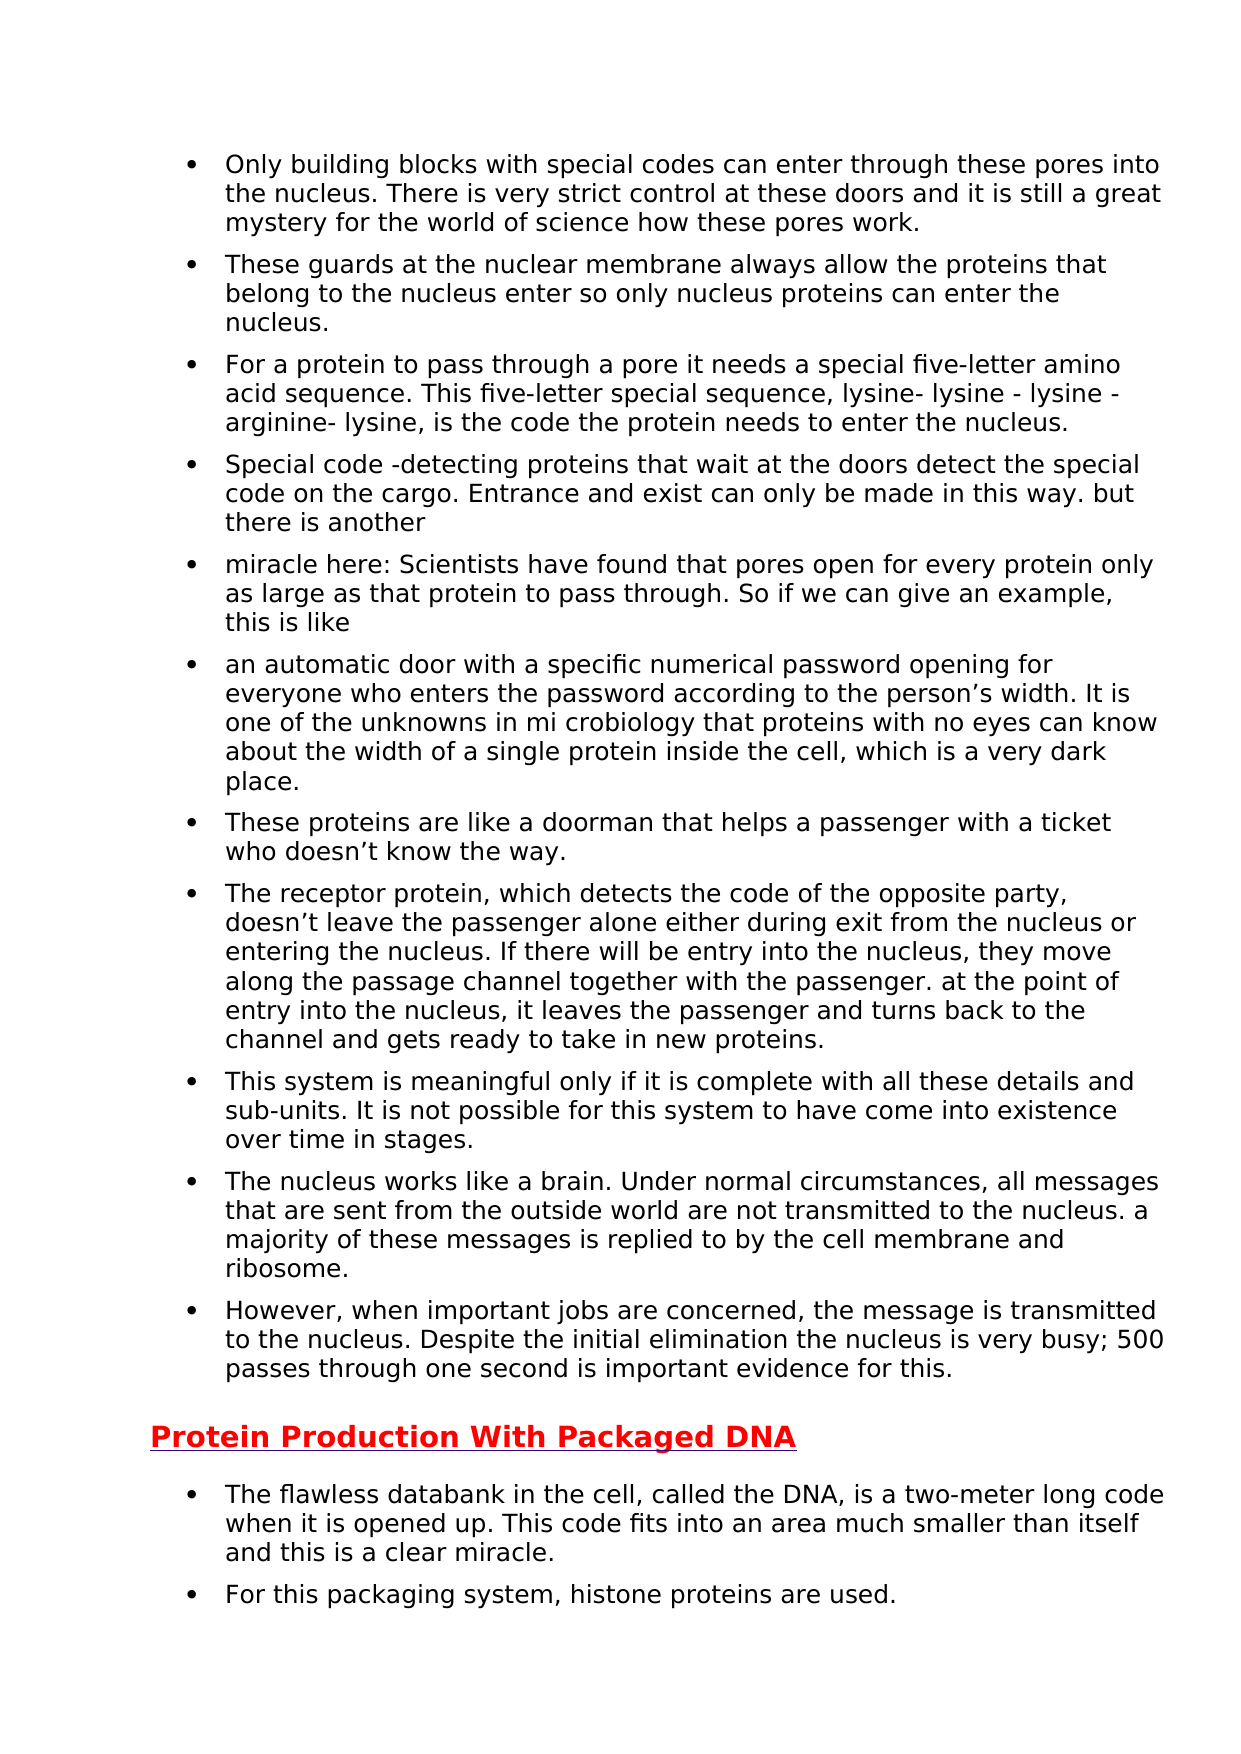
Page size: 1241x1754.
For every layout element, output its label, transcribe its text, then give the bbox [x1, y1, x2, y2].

list However, when important jobs are concerned, the message is transmitted to the nucleus. Despite the initial elimination the nucleus is very busy; 500 passes through one second is important evidence for this. [187, 1296, 1165, 1383]
list These proteins are like a doorman that helps a passenger with a ticket who doesn’t know the way. [187, 808, 1165, 867]
list miracle here: Scientists have found that pores open for every protein only as large as that protein to pass through. So if we can give an example, this is like [187, 550, 1165, 637]
list The receptor protein, which detects the code of the opposite party, doesn’t leave the passenger alone either during exit from the nucleus or entering the nucleus. If there will be entry into the nucleus, they move along the passage channel together with the passenger. at the point of entry into the nucleus, it leaves the passenger and turns back to the channel and gets ready to take in new proteins. [187, 879, 1165, 1054]
list For this packaging system, histone proteins are used. [187, 1580, 1165, 1609]
list Special code -detecting proteins that wait at the doors detect the special code on the cargo. Entrance and exist can only be made in this way. but there is another [187, 450, 1165, 537]
list These guards at the nuclear membrane always allow the proteins that belong to the nucleus enter so only nucleus proteins can enter the nucleus. [187, 250, 1165, 337]
list an automatic door with a specific numerical password opening for everyone who enters the password according to the person’s width. It is one of the unknowns in mi crobiology that proteins with no eyes can know about the width of a single protein inside the cell, which is a very dark place. [187, 650, 1165, 796]
list Only building blocks with special codes can enter through these pores into the nucleus. There is very strict control at these doors and it is still a great mystery for the world of science how these pores work. [187, 150, 1165, 237]
list The flawless databank in the cell, called the DNA, is a two-meter long code when it is opened up. This code fits into an area much smaller than itself and this is a clear miracle. [187, 1480, 1165, 1567]
list For a protein to pass through a pore it needs a special five-letter amino acid sequence. This five-letter special sequence, lysine- lysine - lysine -arginine- lysine, is the code the protein needs to enter the nucleus. [187, 350, 1165, 437]
list The nucleus works like a brain. Under normal circumstances, all messages that are sent from the outside world are not transmitted to the nucleus. a majority of these messages is replied to by the cell membrane and ribosome. [187, 1167, 1165, 1283]
subtitle Protein Production With Packaged DNA [150, 1421, 1165, 1455]
list This system is meaningful only if it is complete with all these details and sub-units. It is not possible for this system to have come into existence over time in stages. [187, 1067, 1165, 1154]
